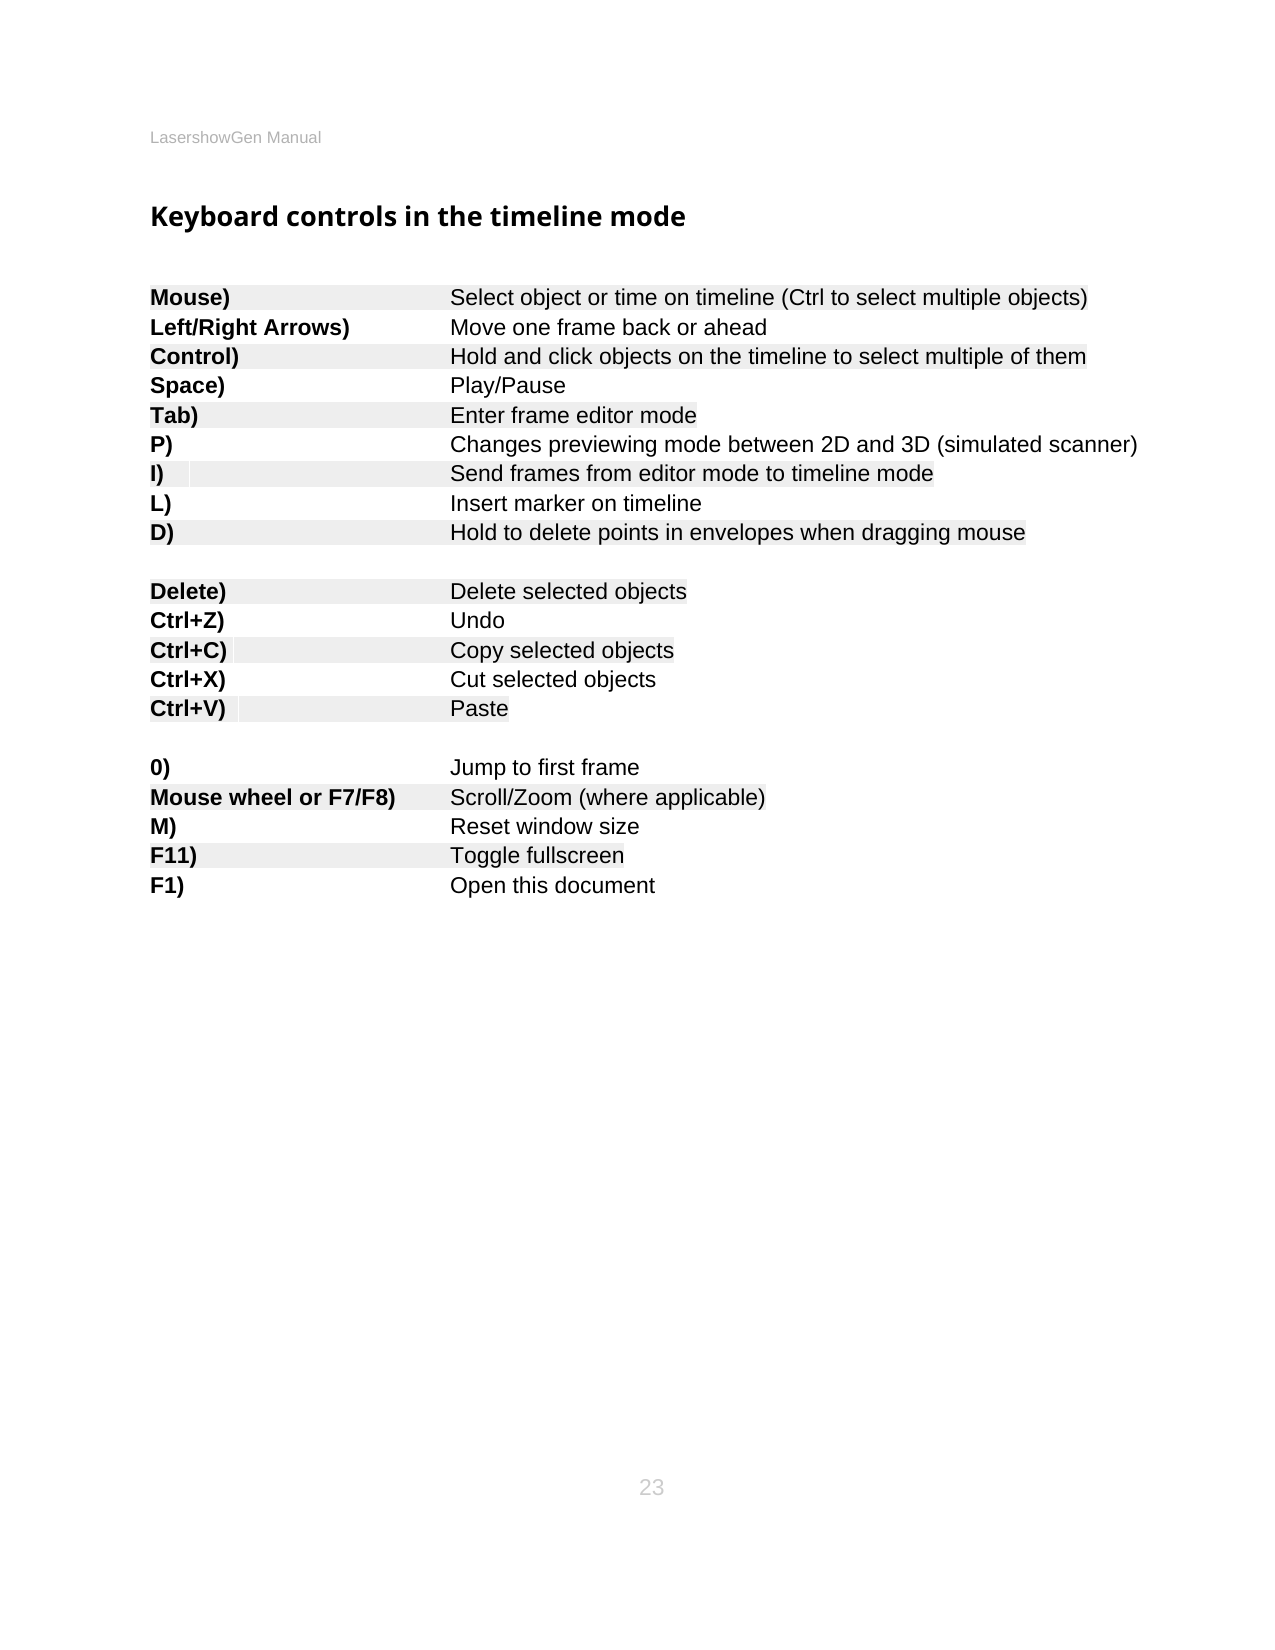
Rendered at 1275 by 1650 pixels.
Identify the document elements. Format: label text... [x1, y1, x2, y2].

text I) Send frames from editor mode to timeline mode [150, 461, 1153, 487]
text Ctrl+V) Paste [150, 696, 1153, 722]
text M) Reset window size [150, 813, 1153, 839]
text Space) Play/Pause [150, 373, 1153, 398]
subtitle Keyboard controls in the timeline mode [150, 197, 1153, 234]
text P) Changes previewing mode between 2D and 3D (simulated scanner) [150, 432, 1153, 457]
text D) Hold to delete points in envelopes when dragging mouse [150, 520, 1153, 545]
text Control) Hold and click objects on the timeline to select multiple of them [150, 343, 1153, 369]
text Ctrl+X) Cut selected objects [150, 667, 1153, 692]
text Ctrl+Z) Undo [150, 608, 1153, 633]
text F1) Open this document [150, 872, 1153, 898]
text F11) Toggle fullscreen [150, 843, 1153, 868]
text Left/Right Arrows) Move one frame back or ahead [150, 314, 1153, 340]
text Ctrl+C) Copy selected objects [150, 637, 1153, 663]
text 0) Jump to first frame [150, 755, 1153, 780]
text Mouse) Select object or time on timeline (Ctrl to select multiple objects) [150, 285, 1153, 310]
text Delete) Delete selected objects [150, 578, 1153, 604]
text Tab) Enter frame editor mode [150, 402, 1153, 428]
text L) Insert marker on timeline [150, 490, 1153, 516]
text Mouse wheel or F7/F8) Scroll/Zoom (where applicable) [150, 784, 1153, 810]
